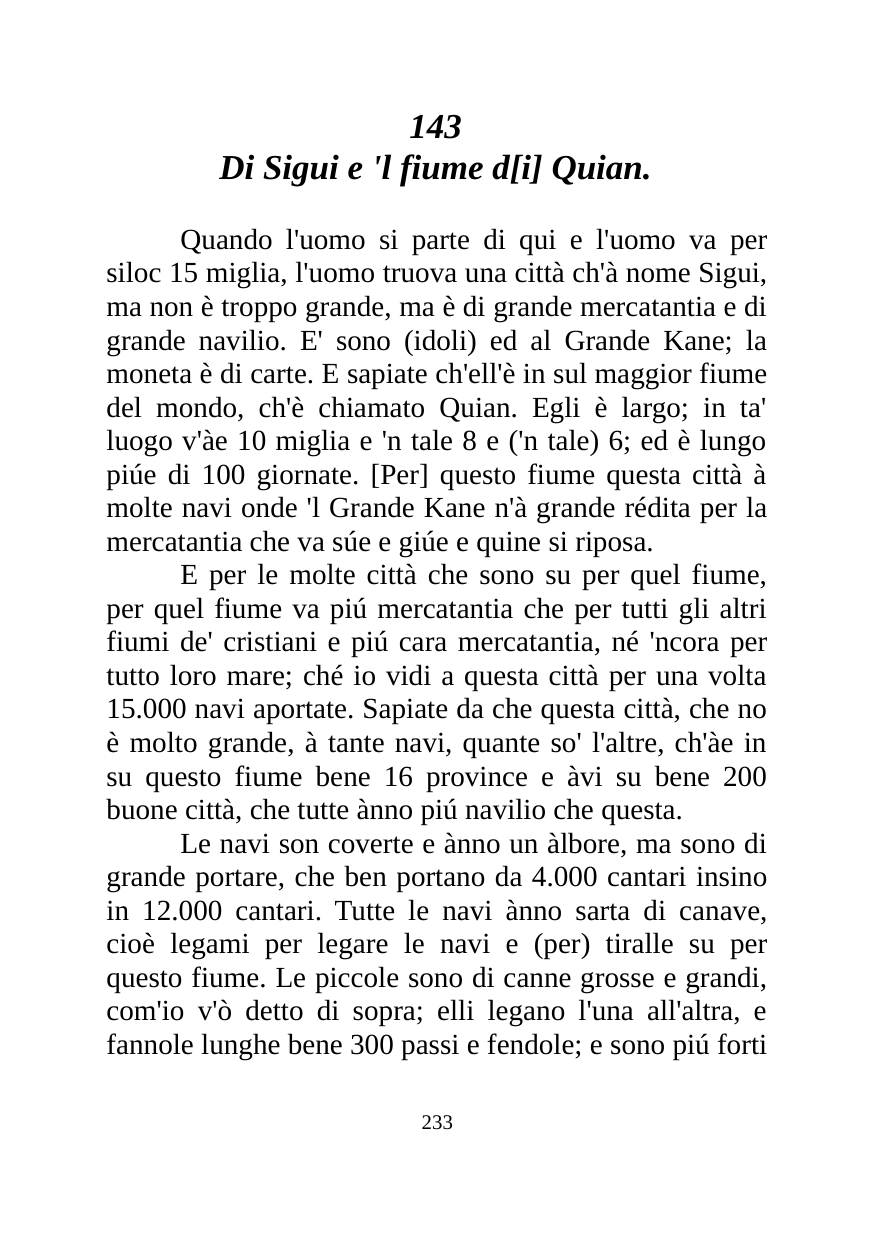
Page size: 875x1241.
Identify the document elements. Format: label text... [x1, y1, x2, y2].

text Quando l'uomo si parte di qui e l'uomo va per siloc 15 miglia, l'uomo truova una città ch'à nome Sigui, ma non è troppo grande, ma è di grande mercatantia e di grande navilio. E' sono (idoli) ed al Grande Kane; la moneta è di carte. E sapiate ch'ell'è in sul maggior fiume del mondo, ch'è chiamato Quian. Egli è largo; in ta' luogo v'àe 10 miglia e 'n tale 8 e ('n tale) 6; ed è lungo piúe di 100 giornate. [Per] questo fiume questa città à molte navi onde 'l Grande Kane n'à grande rédita per la mercatantia che va súe e giúe e quine si riposa. [106, 222, 768, 557]
text Le navi son coverte e ànno un àlbore, ma sono di grande portare, che ben portano da 4.000 cantari insino in 12.000 cantari. Tutte le navi ànno sarta di canave, cioè legami per legare le navi e (per) tiralle su per questo fiume. Le piccole sono di canne grosse e grandi, com'io v'ò detto di sopra; elli legano l'una all'altra, e fannole lunghe bene 300 passi e fendole; e sono piú forti [106, 826, 768, 1061]
subtitle 143 Di Sigui e 'l fiume d[i] Quian. [106, 106, 768, 187]
text E per le molte città che sono su per quel fiume, per quel fiume va piú mercatantia che per tutti gli altri fiumi de' cristiani e piú cara mercatantia, né 'ncora per tutto loro mare; ché io vidi a questa città per una volta 15.000 navi aportate. Sapiate da che questa città, che no è molto grande, à tante navi, quante so' l'altre, ch'àe in su questo fiume bene 16 province e àvi su bene 200 buone città, che tutte ànno piú navilio che questa. [106, 557, 768, 826]
